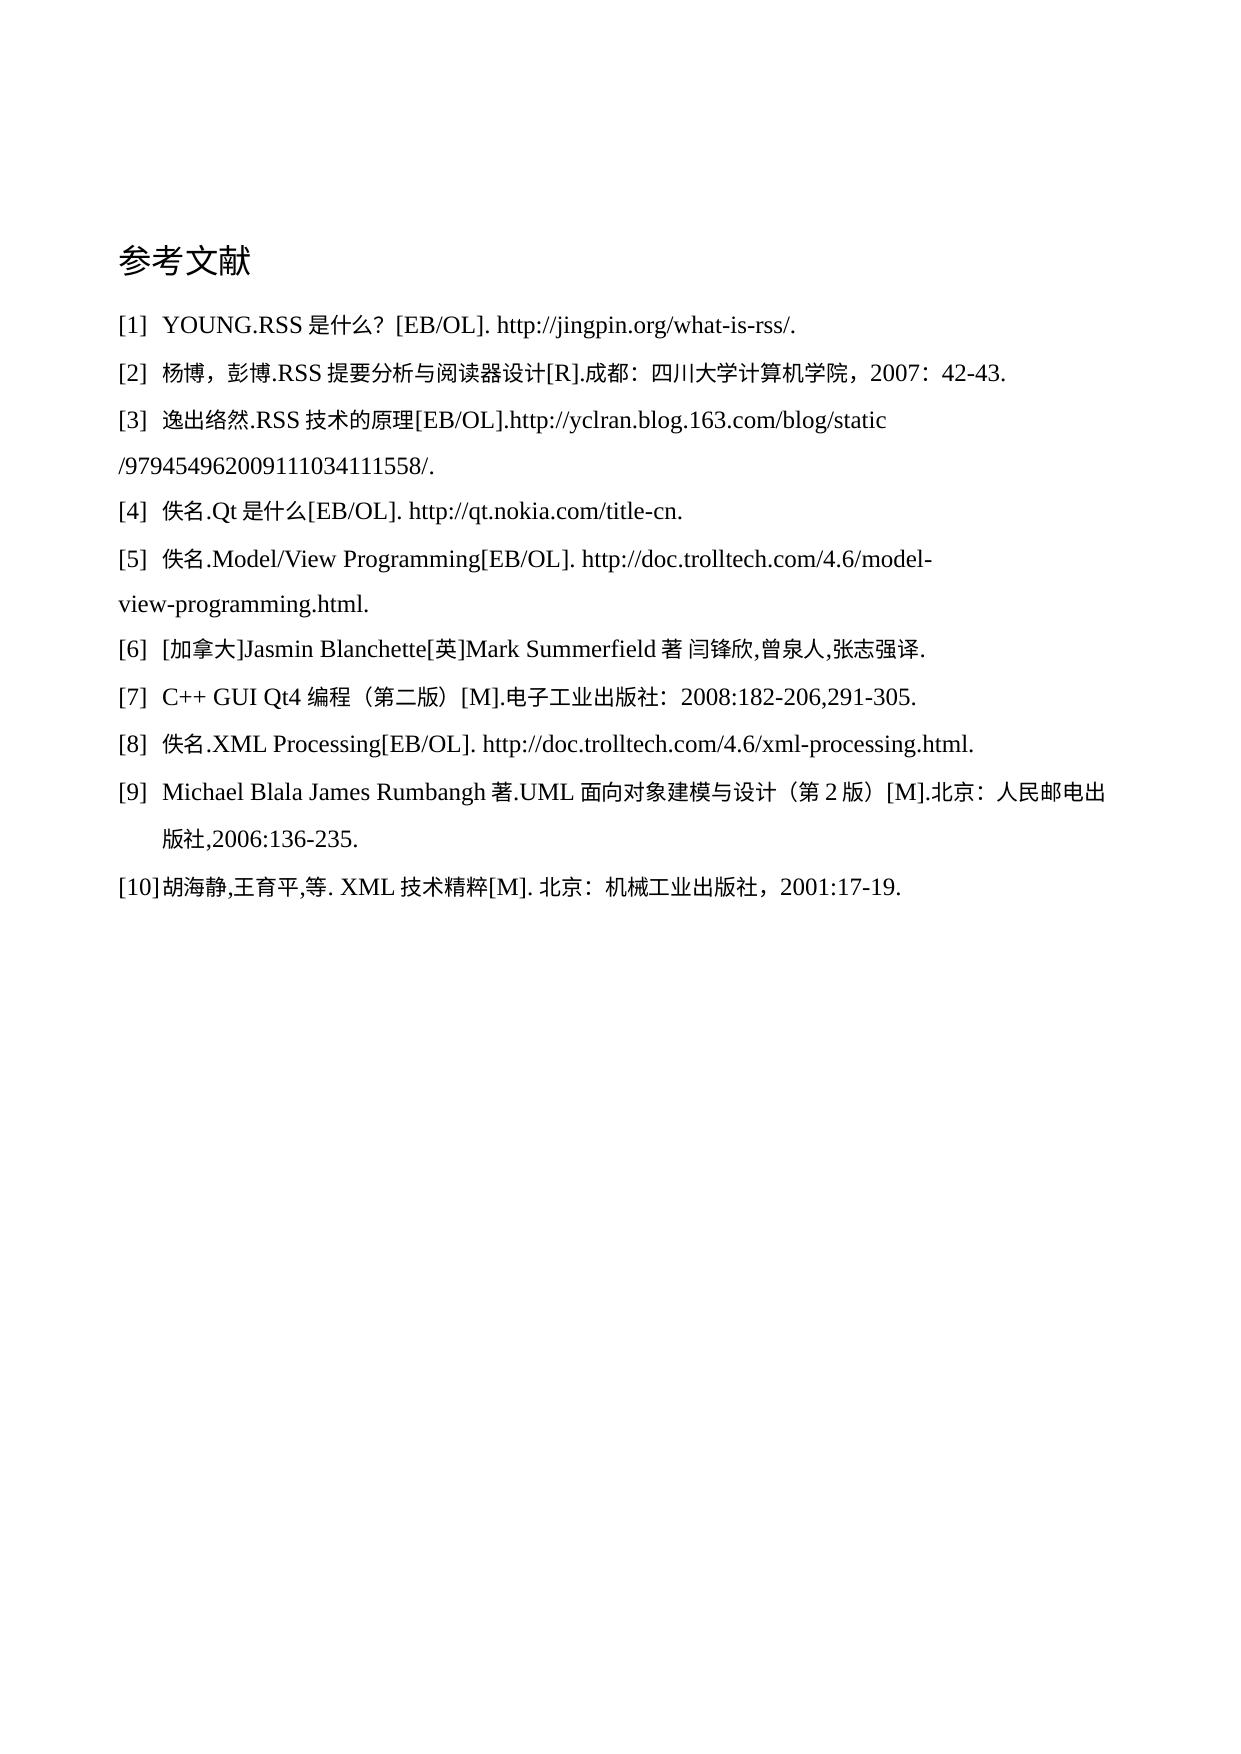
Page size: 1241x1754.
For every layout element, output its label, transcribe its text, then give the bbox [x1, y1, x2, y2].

list C++ GUI Qt4 编程（第二版）[M].电子工业出版社：2008:182-206,291-305. [118, 680, 1122, 711]
list [加拿大]Jasmin Blanchette[英]Mark Summerfield著 闫锋欣,曾泉人,张志强译. [118, 632, 1122, 664]
list 逸出络然.RSS技术的原理[EB/OL].http://yclran.blog.163.com/blog/static [118, 403, 1122, 435]
list 佚名.Model/View Programming[EB/OL]. http://doc.trolltech.com/4.6/model- [118, 542, 1122, 573]
subtitle 参考文献 [118, 234, 1122, 283]
list view-programming.html. [118, 589, 1122, 618]
list /979454962009111034111558/. [118, 451, 1122, 480]
list Michael Blala James Rumbangh著.UML面向对象建模与设计（第2版）[M].北京：人民邮电出 版社,2006:136-235. [118, 775, 1122, 854]
list 胡海静,王育平,等. XML技术精粹[M]. 北京：机械工业出版社，2001:17-19. [118, 870, 1122, 901]
list 佚名.Qt是什么[EB/OL]. http://qt.nokia.com/title-cn. [118, 494, 1122, 526]
list 杨博，彭博.RSS提要分析与阅读器设计[R].成都：四川大学计算机学院，2007：42-43. [118, 356, 1122, 388]
list YOUNG.RSS是什么？[EB/OL]. http://jingpin.org/what-is-rss/. [118, 308, 1122, 340]
list 佚名.XML Processing[EB/OL]. http://doc.trolltech.com/4.6/xml-processing.html. [118, 727, 1122, 759]
